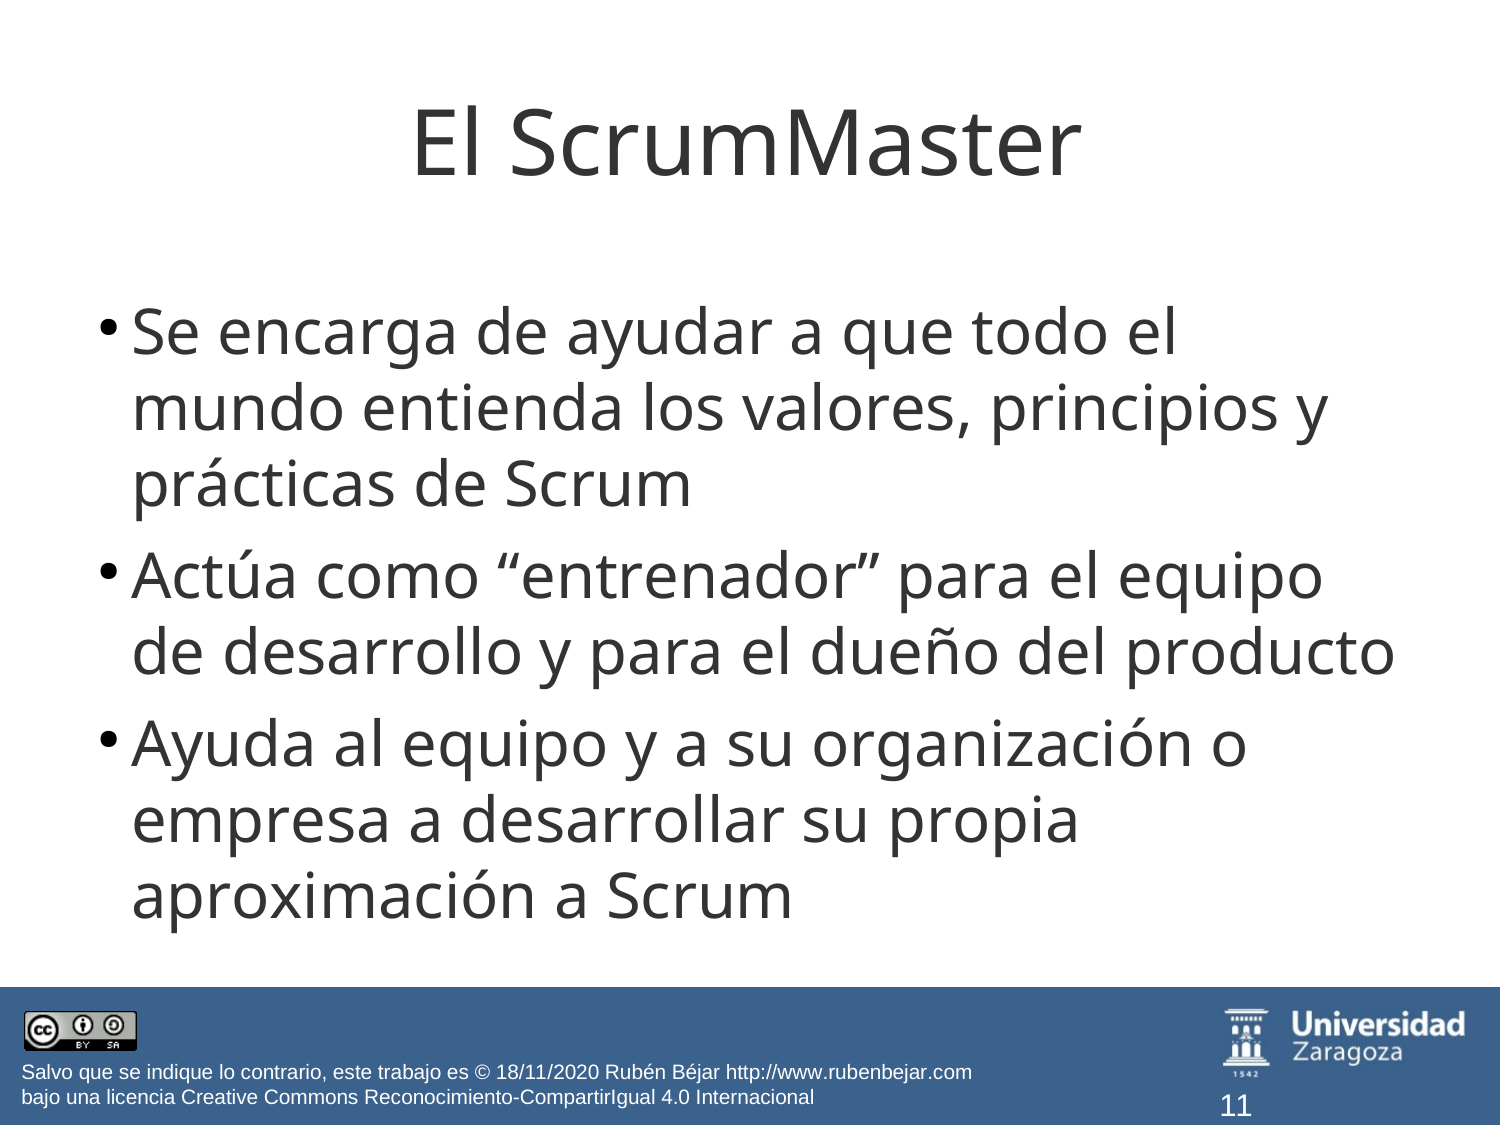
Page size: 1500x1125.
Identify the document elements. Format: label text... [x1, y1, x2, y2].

picture [0, 987, 1500, 1125]
title El ScrumMaster [74, 21, 1420, 257]
list Se encarga de ayudar a que todo el mundo entienda los valores, principios y prácticas de Scrum Actúa como “entrenador” para el equipo de desarrollo y para el dueño del producto Ayuda al equipo y a su organización o empresa a desarrollar su propia aproximación a Scrum [82, 283, 1418, 957]
